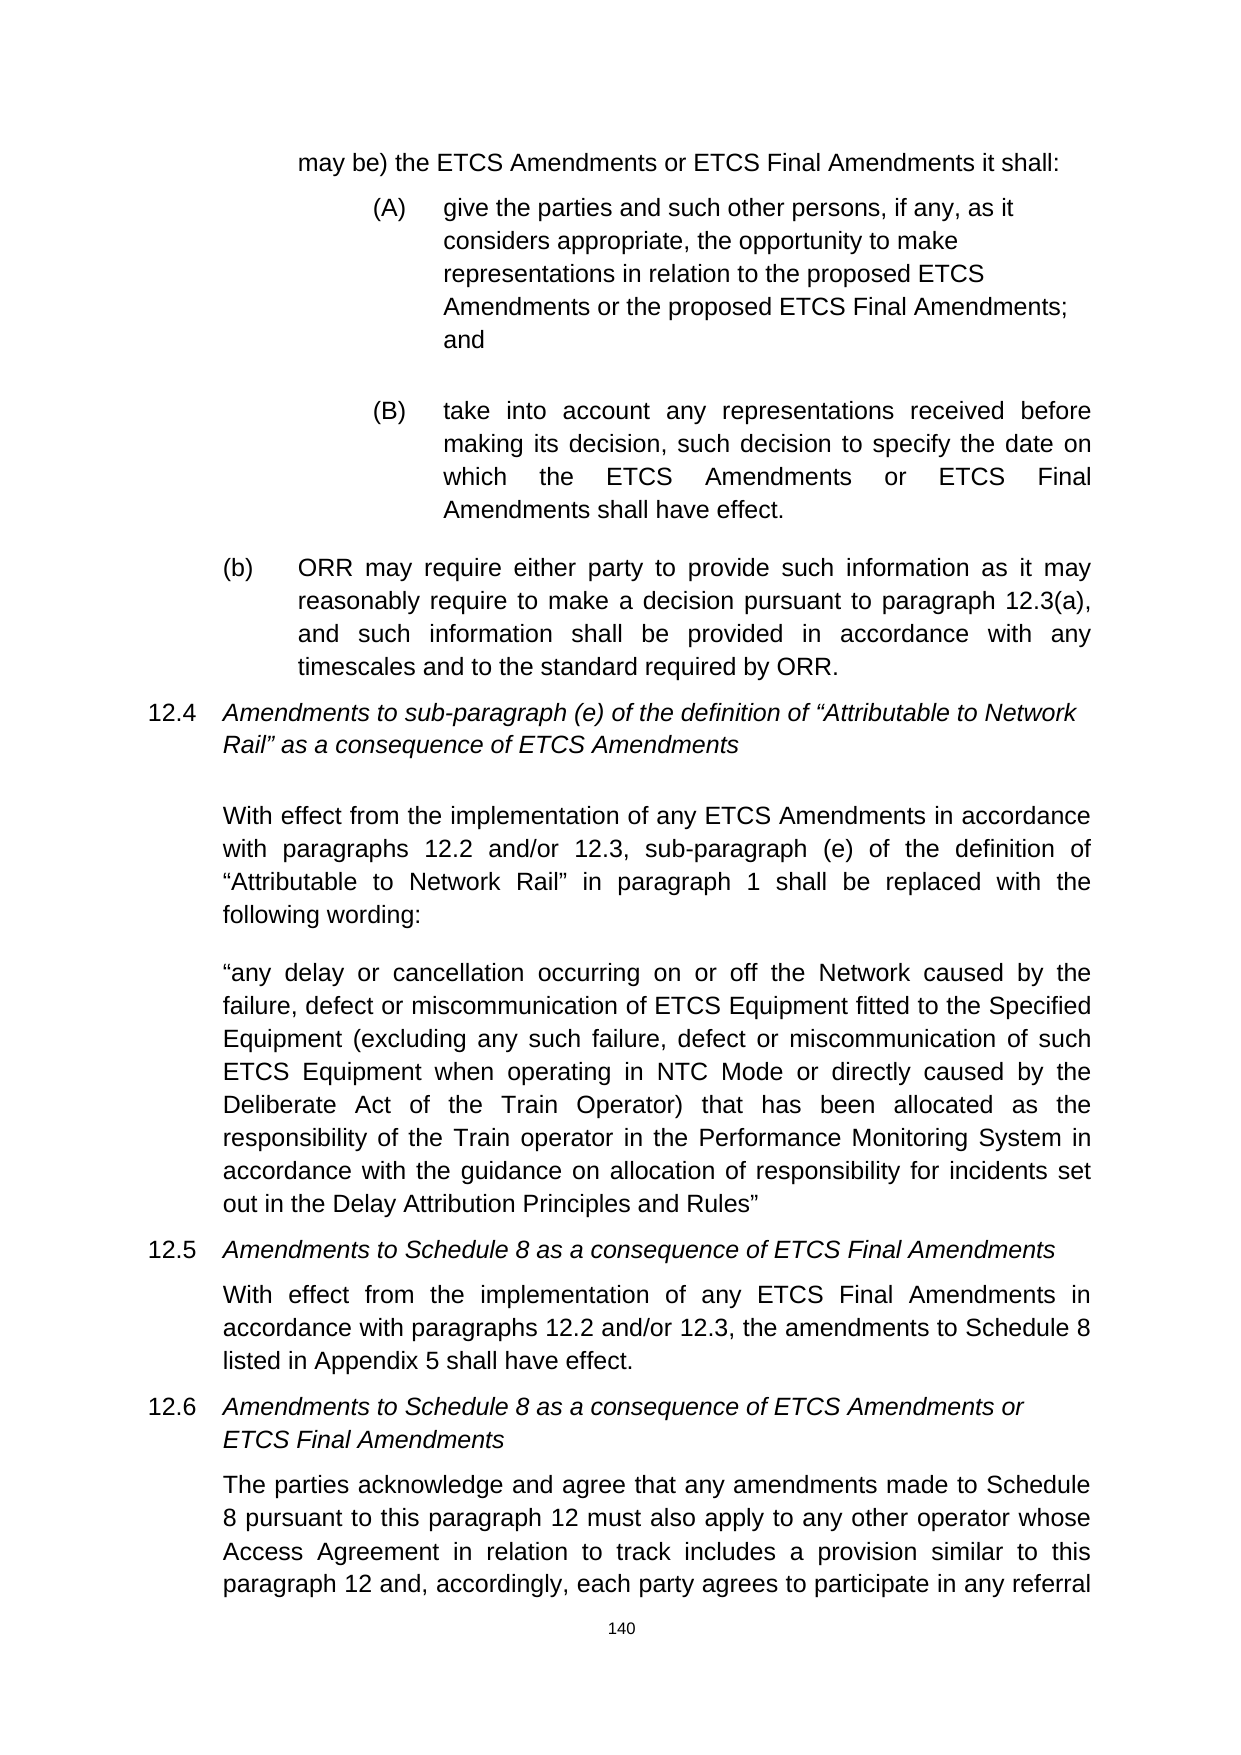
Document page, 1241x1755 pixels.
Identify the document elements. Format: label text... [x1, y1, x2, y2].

list give the parties and such other persons, if any, as it considers appropriate, the opportunity to make representations in relation to the proposed ETCS Amendments or the proposed ETCS Final Amendments; and [373, 193, 1093, 354]
text (b) ORR may require either party to provide such information as it may reasonably require to make a decision pursuant to paragraph 12.3(a), and such information shall be provided in accordance with any timescales and to the standard required by ORR. [223, 553, 1093, 681]
list Amendments to Schedule 8 as a consequence of ETCS Amendments or ETCS Final Amendments [148, 1392, 1093, 1454]
text (B) take into account any representations received before making its decision, such decision to specify the date on which the ETCS Amendments or ETCS Final Amendments shall have effect. [373, 396, 1093, 524]
list Amendments to sub-paragraph (e) of the definition of “Attributable to Network Rail” as a consequence of ETCS Amendments [148, 697, 1093, 759]
list Amendments to Schedule 8 as a consequence of ETCS Final Amendments [148, 1235, 1093, 1263]
text The parties acknowledge and agree that any amendments made to Schedule 8 pursuant to this paragraph 12 must also apply to any other operator whose Access Agreement in relation to track includes a provision similar to this paragraph 12 and, accordingly, each party agrees to participate in any referral [223, 1470, 1093, 1598]
text may be) the ETCS Amendments or ETCS Final Amendments it shall: [298, 148, 1093, 176]
text “any delay or cancellation occurring on or off the Network caused by the failure, defect or miscommunication of ETCS Equipment fitted to the Specified Equipment (excluding any such failure, defect or miscommunication of such ETCS Equipment when operating in NTC Mode or directly caused by the Deliberate Act of the Train Operator) that has been allocated as the responsibility of the Train operator in the Performance Monitoring System in accordance with the guidance on allocation of responsibility for incidents set out in the Delay Attribution Principles and Rules” [223, 958, 1093, 1218]
text With effect from the implementation of any ETCS Final Amendments in accordance with paragraphs 12.2 and/or 12.3, the amendments to Schedule 8 listed in Appendix 5 shall have effect. [223, 1280, 1093, 1375]
text With effect from the implementation of any ETCS Amendments in accordance with paragraphs 12.2 and/or 12.3, sub-paragraph (e) of the definition of “Attributable to Network Rail” in paragraph 1 shall be replaced with the following wording: [223, 801, 1093, 929]
